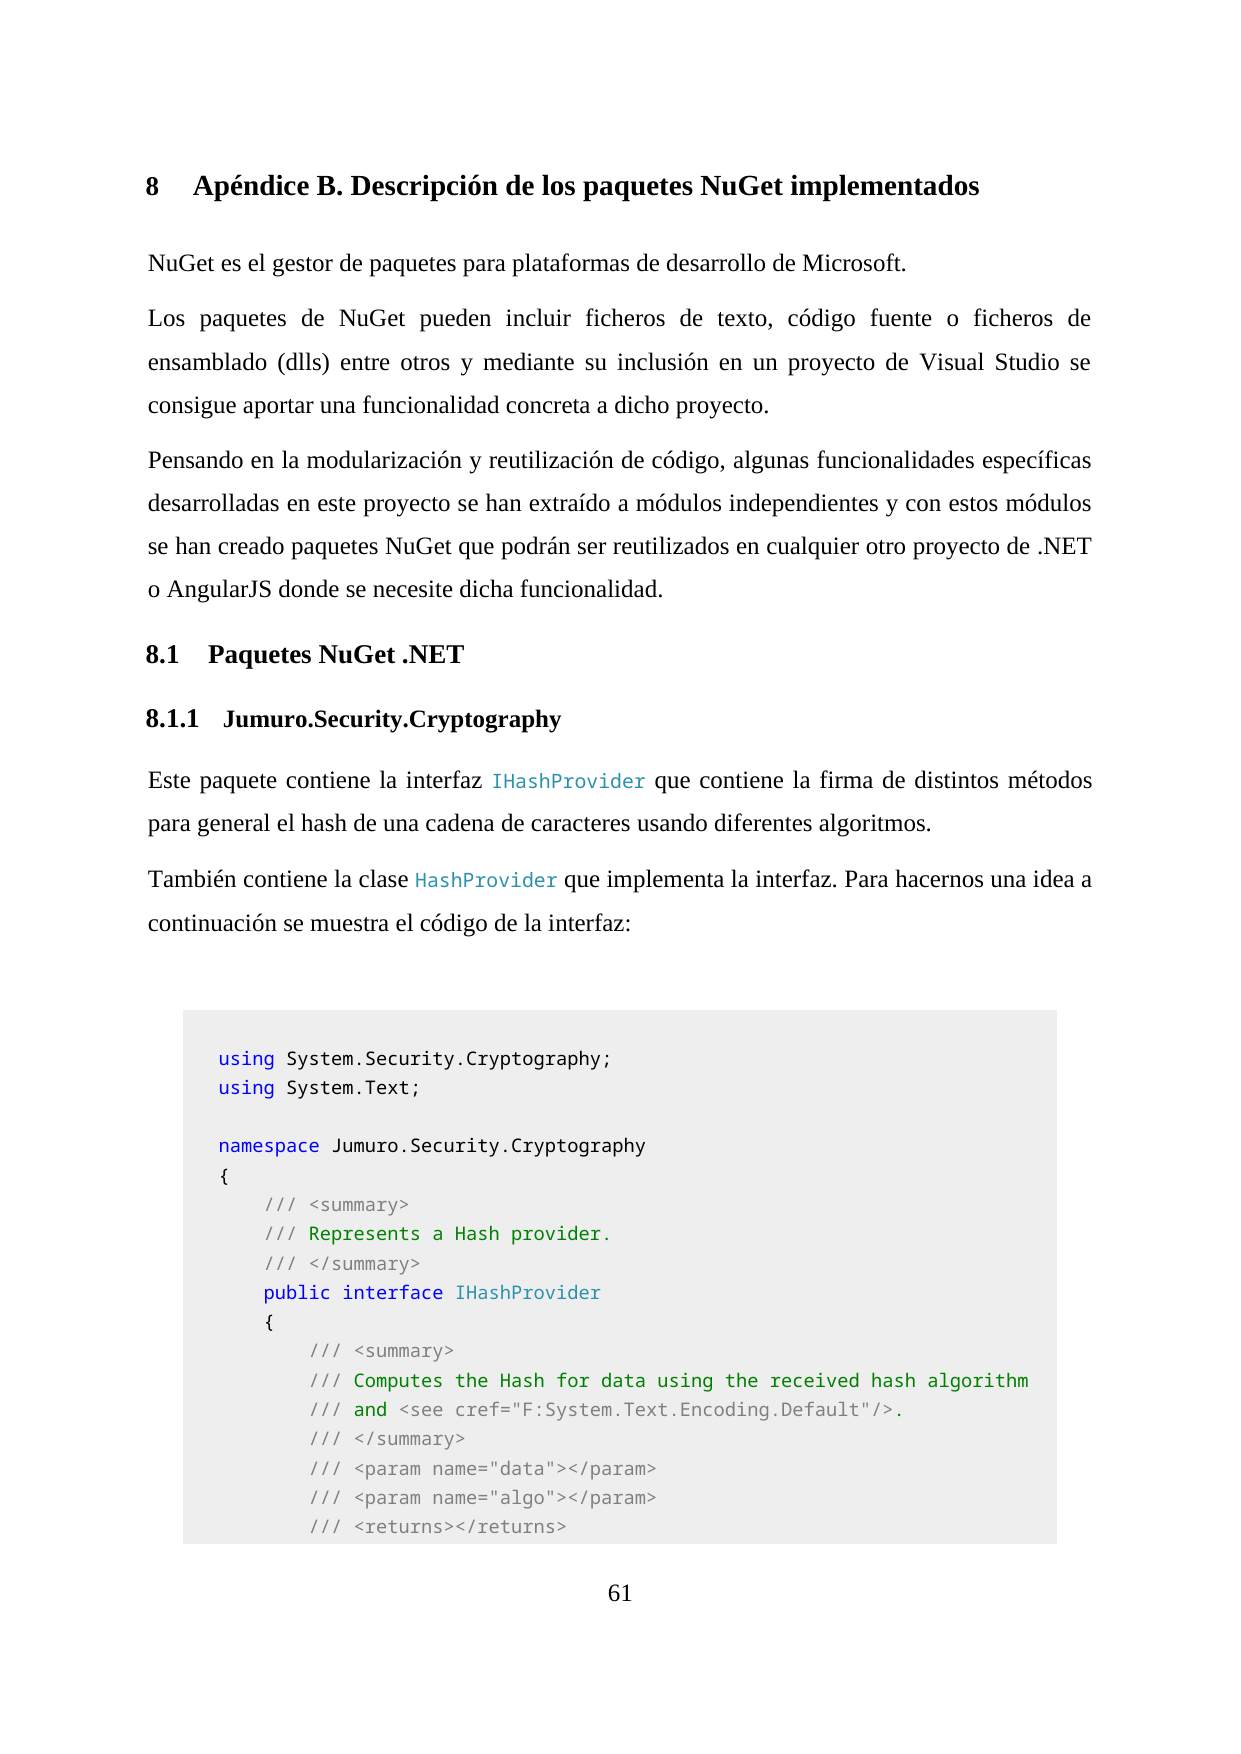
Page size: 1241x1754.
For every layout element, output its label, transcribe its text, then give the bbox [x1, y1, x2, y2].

text NuGet es el gestor de paquetes para plataformas de desarrollo de Microsoft. [148, 248, 1093, 277]
table_header using System.Security.Cryptography; using System.Text; namespace Jumuro.Security.Cryptography { /// <summary> /// Represents a Hash provider. /// </summary> public interface IHashProvider { /// <summary> /// Computes the Hash for data using the received hash algorithm /// and <see cref="F:System.Text.Encoding.Default"/>. /// </summary> /// <param name="data"></param> /// <param name="algo"></param> /// <returns></returns> [183, 1010, 1057, 1544]
subtitle Jumuro.Security.Cryptography [139, 702, 1093, 733]
text Pensando en la modularización y reutilización de código, algunas funcionalidades específicas desarrolladas en este proyecto se han extraído a módulos independientes y con estos módulos se han creado paquetes NuGet que podrán ser reutilizados en cualquier otro proyecto de .NET o AngularJS donde se necesite dicha funcionalidad. [148, 445, 1093, 603]
subtitle Apéndice B. Descripción de los paquetes NuGet implementados [139, 168, 1093, 202]
text Este paquete contiene la interfaz IHashProvider que contiene la firma de distintos métodos para general el hash de una cadena de caracteres usando diferentes algoritmos. [148, 765, 1093, 837]
text También contiene la clase HashProvider que implementa la interfaz. Para hacernos una idea a continuación se muestra el código de la interfaz: [148, 864, 1093, 936]
text Los paquetes de NuGet pueden incluir ficheros de texto, código fuente o ficheros de ensamblado (dlls) entre otros y mediante su inclusión en un proyecto de Visual Studio se consigue aportar una funcionalidad concreta a dicho proyecto. [148, 303, 1093, 418]
subtitle Paquetes NuGet .NET [139, 638, 1093, 670]
